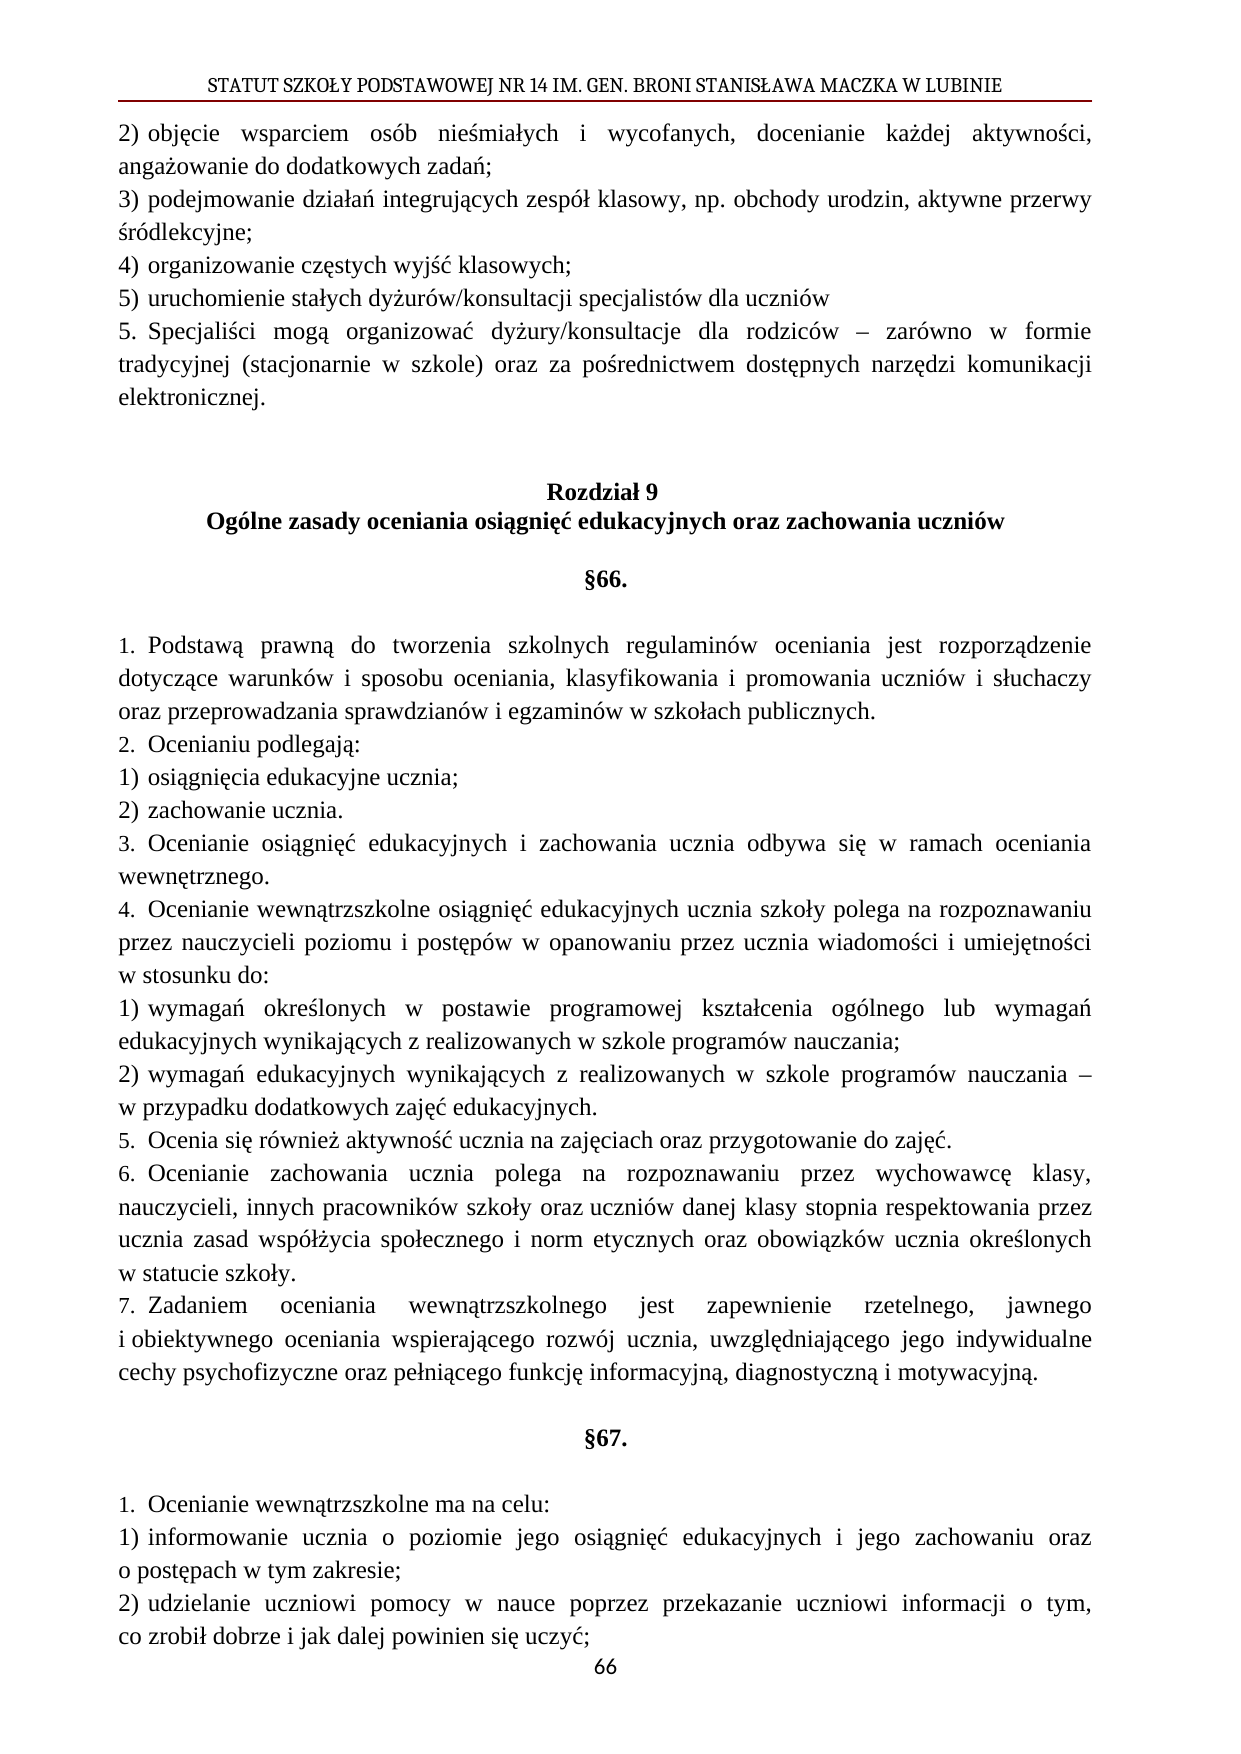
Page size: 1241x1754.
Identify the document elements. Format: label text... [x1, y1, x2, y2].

list Ocenia się również aktywność ucznia na zajęciach oraz przygotowanie do zajęć. [118, 1126, 1092, 1154]
text 4) organizowanie częstych wyjść klasowych; [118, 250, 1092, 279]
text §67. [118, 1423, 1092, 1451]
list Ocenianie osiągnięć edukacyjnych i zachowania ucznia odbywa się w ramach oceniania wewnętrznego. [118, 828, 1092, 890]
list osiągnięcia edukacyjne ucznia; [118, 762, 1092, 791]
text 3) podejmowanie działań integrujących zespół klasowy, np. obchody urodzin, aktywne przerwy śródlekcyjne; [118, 184, 1092, 246]
list wymagań określonych w postawie programowej kształcenia ogólnego lub wymagań edukacyjnych wynikających z realizowanych w szkole programów nauczania; [118, 993, 1092, 1055]
text 2) objęcie wsparciem osób nieśmiałych i wycofanych, docenianie każdej aktywności, angażowanie do dodatkowych zadań; [118, 118, 1092, 180]
list Zadaniem oceniania wewnątrzszkolnego jest zapewnienie rzetelnego, jawnego i obiektywnego oceniania wspierającego rozwój ucznia, uwzględniającego jego indywidualne cechy psychofizyczne oraz pełniącego funkcję informacyjną, diagnostyczną i motywacyjną. [118, 1291, 1092, 1385]
list informowanie ucznia o poziomie jego osiągnięć edukacyjnych i jego zachowaniu oraz o postępach w tym zakresie; [118, 1522, 1092, 1583]
list Ocenianie wewnątrzszkolne ma na celu: [118, 1489, 1092, 1517]
list Ocenianie wewnątrzszkolne osiągnięć edukacyjnych ucznia szkoły polega na rozpoznawaniu przez nauczycieli poziomu i postępów w opanowaniu przez ucznia wiadomości i umiejętności w stosunku do: [118, 894, 1092, 989]
subtitle Rozdział 9 Ogólne zasady oceniania osiągnięć edukacyjnych oraz zachowania uczniów [118, 477, 1092, 535]
text 5. Specjaliści mogą organizować dyżury/konsultacje dla rodziców – zarówno w formie tradycyjnej (stacjonarnie w szkole) oraz za pośrednictwem dostępnych narzędzi komunikacji elektronicznej. [118, 316, 1092, 411]
list Ocenianie zachowania ucznia polega na rozpoznawaniu przez wychowawcę klasy, nauczycieli, innych pracowników szkoły oraz uczniów danej klasy stopnia respektowania przez ucznia zasad współżycia społecznego i norm etycznych oraz obowiązków ucznia określonych w statucie szkoły. [118, 1158, 1092, 1286]
text §66. [118, 564, 1092, 593]
list wymagań edukacyjnych wynikających z realizowanych w szkole programów nauczania – w przypadku dodatkowych zajęć edukacyjnych. [118, 1059, 1092, 1121]
list udzielanie uczniowi pomocy w nauce poprzez przekazanie uczniowi informacji o tym, co zrobił dobrze i jak dalej powinien się uczyć; [118, 1588, 1092, 1649]
list Podstawą prawną do tworzenia szkolnych regulaminów oceniania jest rozporządzenie dotyczące warunków i sposobu oceniania, klasyfikowania i promowania uczniów i słuchaczy oraz przeprowadzania sprawdzianów i egzaminów w szkołach publicznych. [118, 630, 1092, 725]
list zachowanie ucznia. [118, 795, 1092, 824]
list Ocenianiu podlegają: [118, 729, 1092, 758]
text 5) uruchomienie stałych dyżurów/konsultacji specjalistów dla uczniów [118, 283, 1092, 312]
